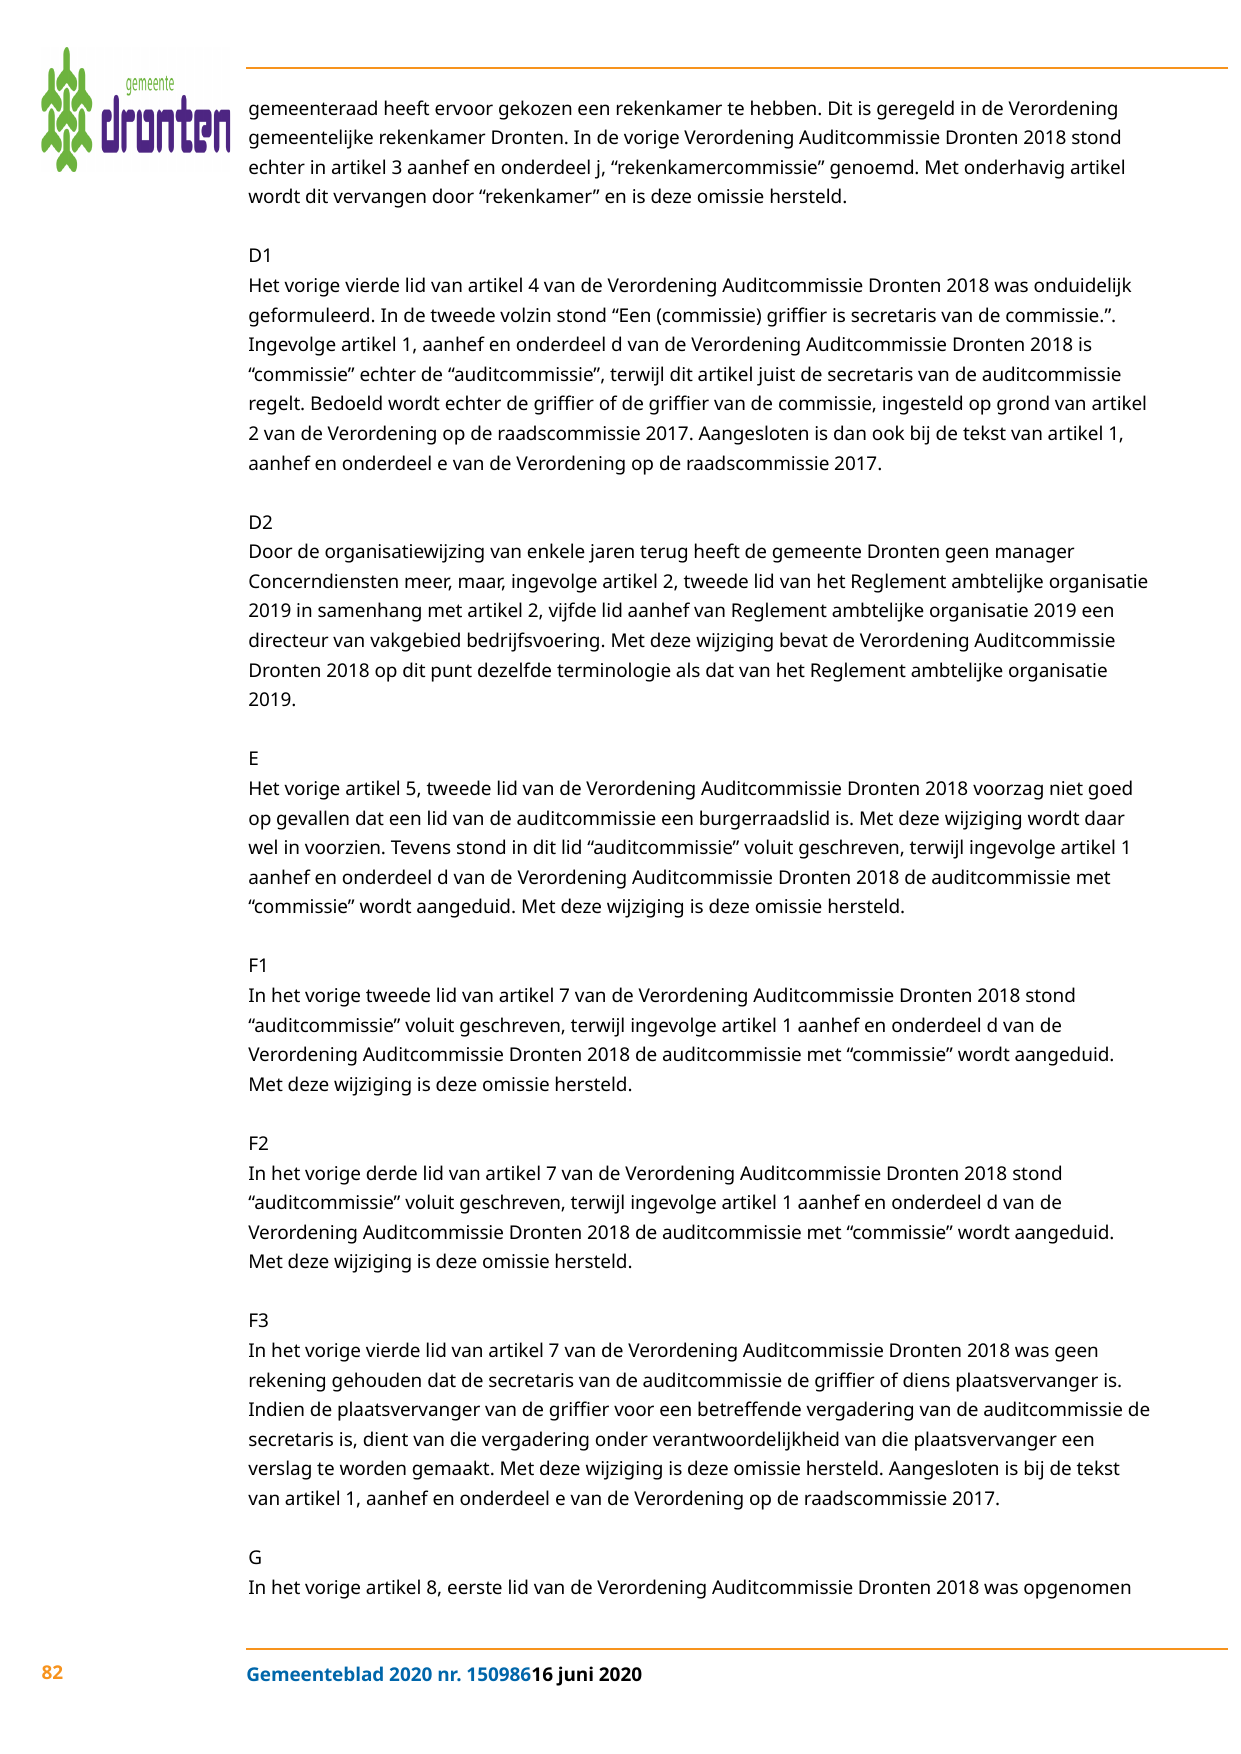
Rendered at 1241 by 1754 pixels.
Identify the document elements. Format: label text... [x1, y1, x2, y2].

text Het vorige vierde lid van artikel 4 van de Verordening Auditcommissie Dronten 2018 was onduidelijk geformuleerd. In de tweede volzin stond “Een (commissie) griffier is secretaris van de commissie.”. Ingevolge artikel 1, aanhef en onderdeel d van de Verordening Auditcommissie Dronten 2018 is “commissie” echter de “auditcommissie”, terwijl dit artikel juist de secretaris van de auditcommissie regelt. Bedoeld wordt echter de griffier of de griffier van de commissie, ingesteld op grond van artikel 2 van de Verordening op de raadscommissie 2017. Aangesloten is dan ook bij de tekst van artikel 1, aanhef en onderdeel e van de Verordening op de raadscommissie 2017. [248, 272, 1152, 476]
text D2 [248, 509, 1152, 535]
text In het vorige tweede lid van artikel 7 van de Verordening Auditcommissie Dronten 2018 stond “auditcommissie” voluit geschreven, terwijl ingevolge artikel 1 aanhef en onderdeel d van de Verordening Auditcommissie Dronten 2018 de auditcommissie met “commissie” wordt aangeduid. Met deze wijziging is deze omissie hersteld. [248, 982, 1152, 1097]
text Door de organisatiewijzing van enkele jaren terug heeft de gemeente Dronten geen manager Concerndiensten meer, maar, ingevolge artikel 2, tweede lid van het Reglement ambtelijke organisatie 2019 in samenhang met artikel 2, vijfde lid aanhef van Reglement ambtelijke organisatie 2019 een directeur van vakgebied bedrijfsvoering. Met deze wijziging bevat de Verordening Auditcommissie Dronten 2018 op dit punt dezelfde terminologie als dat van het Reglement ambtelijke organisatie 2019. [248, 538, 1152, 712]
text Het vorige artikel 5, tweede lid van de Verordening Auditcommissie Dronten 2018 voorzag niet goed op gevallen dat een lid van de auditcommissie een burgerraadslid is. Met deze wijziging wordt daar wel in voorzien. Tevens stond in dit lid “auditcommissie” voluit geschreven, terwijl ingevolge artikel 1 aanhef en onderdeel d van de Verordening Auditcommissie Dronten 2018 de auditcommissie met “commissie” wordt aangeduid. Met deze wijziging is deze omissie hersteld. [248, 775, 1152, 919]
picture [41, 47, 231, 172]
text G [248, 1544, 1152, 1570]
text F3 [248, 1308, 1152, 1333]
text F1 [248, 953, 1152, 978]
text In het vorige derde lid van artikel 7 van de Verordening Auditcommissie Dronten 2018 stond “auditcommissie” voluit geschreven, terwijl ingevolge artikel 1 aanhef en onderdeel d van de Verordening Auditcommissie Dronten 2018 de auditcommissie met “commissie” wordt aangeduid. Met deze wijziging is deze omissie hersteld. [248, 1160, 1152, 1274]
text F2 [248, 1130, 1152, 1156]
text E [248, 746, 1152, 771]
text In het vorige vierde lid van artikel 7 van de Verordening Auditcommissie Dronten 2018 was geen rekening gehouden dat de secretaris van de auditcommissie de griffier of diens plaatsvervanger is. Indien de plaatsvervanger van de griffier voor een betreffende vergadering van de auditcommissie de secretaris is, dient van die vergadering onder verantwoordelijkheid van die plaatsvervanger een verslag te worden gemaakt. Met deze wijziging is deze omissie hersteld. Aangesloten is bij de tekst van artikel 1, aanhef en onderdeel e van de Verordening op de raadscommissie 2017. [248, 1337, 1152, 1511]
text D1 [248, 243, 1152, 268]
text In het vorige artikel 8, eerste lid van de Verordening Auditcommissie Dronten 2018 was opgenomen [248, 1574, 1152, 1600]
text gemeenteraad heeft ervoor gekozen een rekenkamer te hebben. Dit is geregeld in de Verordening gemeentelijke rekenkamer Dronten. In de vorige Verordening Auditcommissie Dronten 2018 stond echter in artikel 3 aanhef en onderdeel j, “rekenkamercommissie” genoemd. Met onderhavig artikel wordt dit vervangen door “rekenkamer” en is deze omissie hersteld. [248, 95, 1152, 209]
